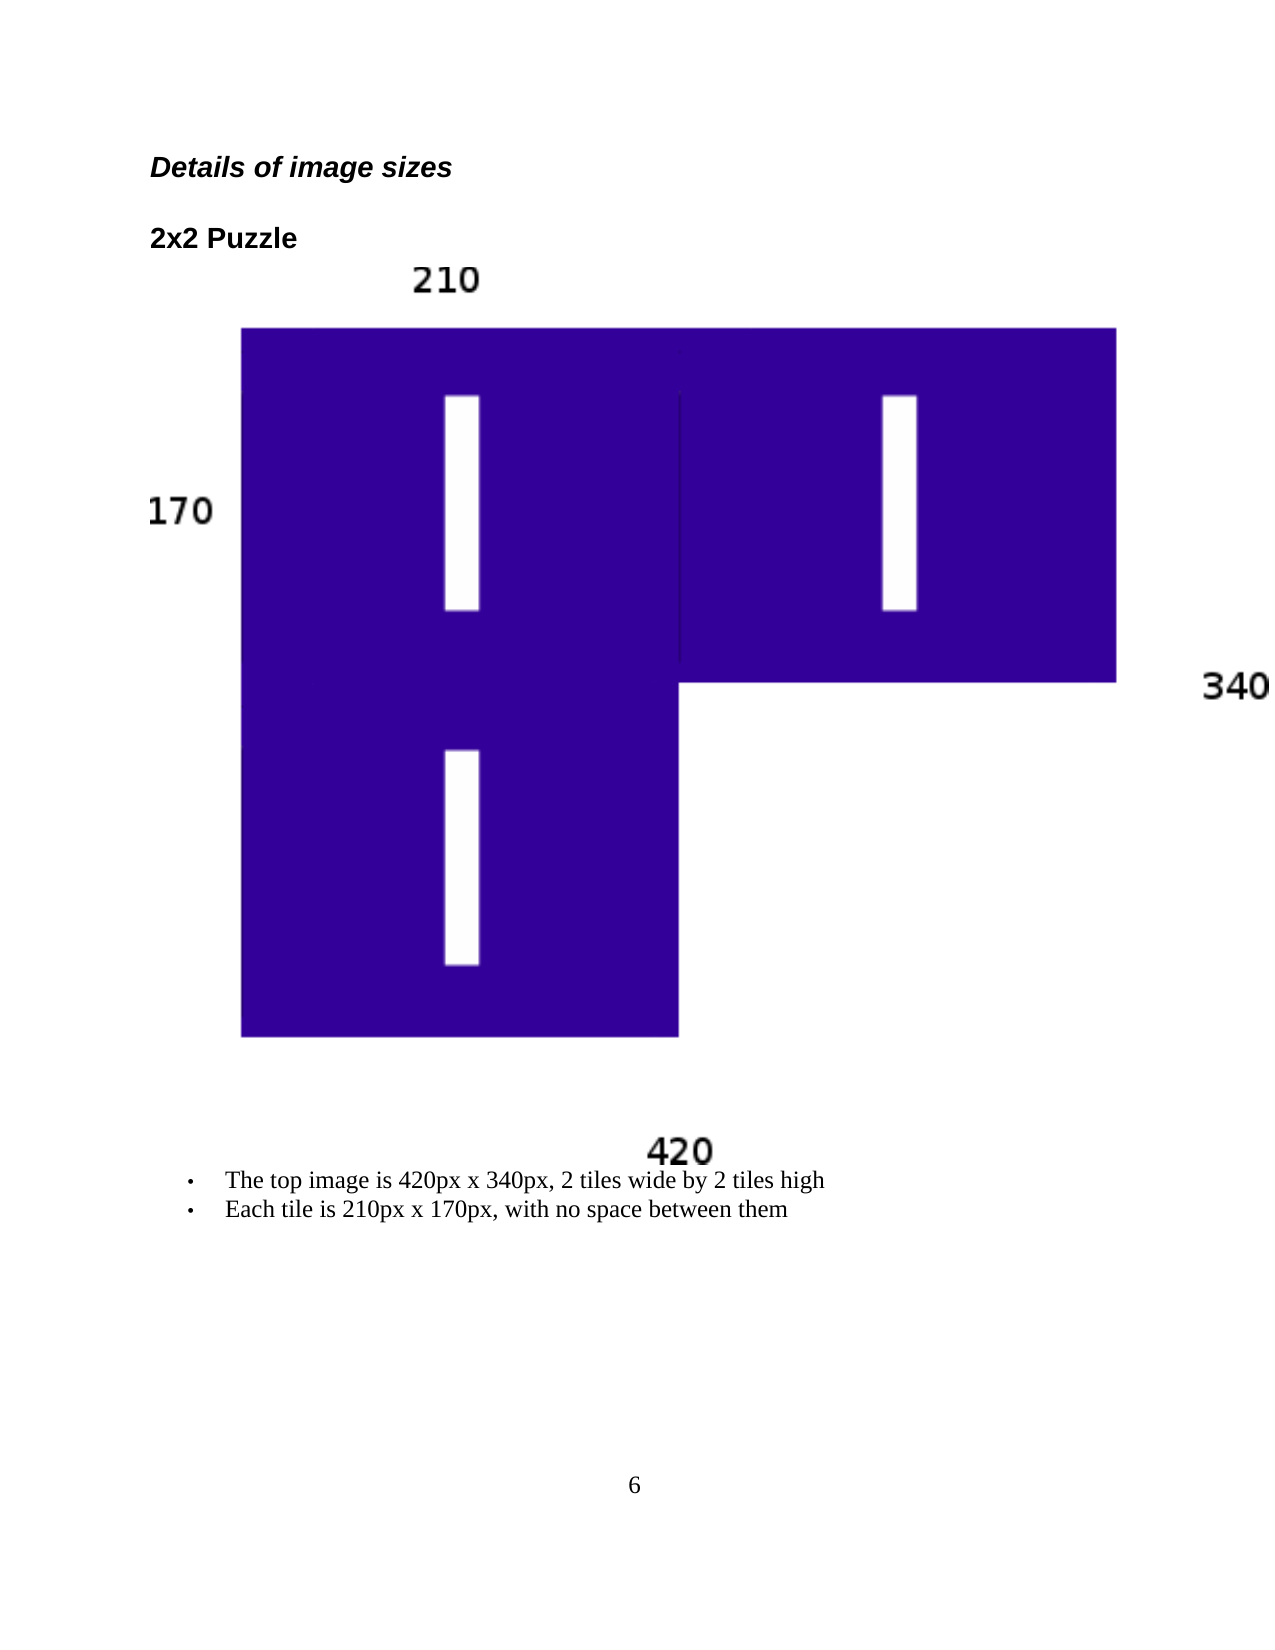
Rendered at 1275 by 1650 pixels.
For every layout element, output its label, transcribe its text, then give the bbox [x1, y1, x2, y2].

subtitle Details of image sizes [150, 150, 1125, 183]
list Each tile is 210px x 170px, with no space between them [187, 1194, 1125, 1222]
picture [150, 267, 1269, 1165]
list The top image is 420px x 340px, 2 tiles wide by 2 tiles high [187, 1165, 1125, 1194]
subtitle 2x2 Puzzle [150, 221, 1125, 254]
